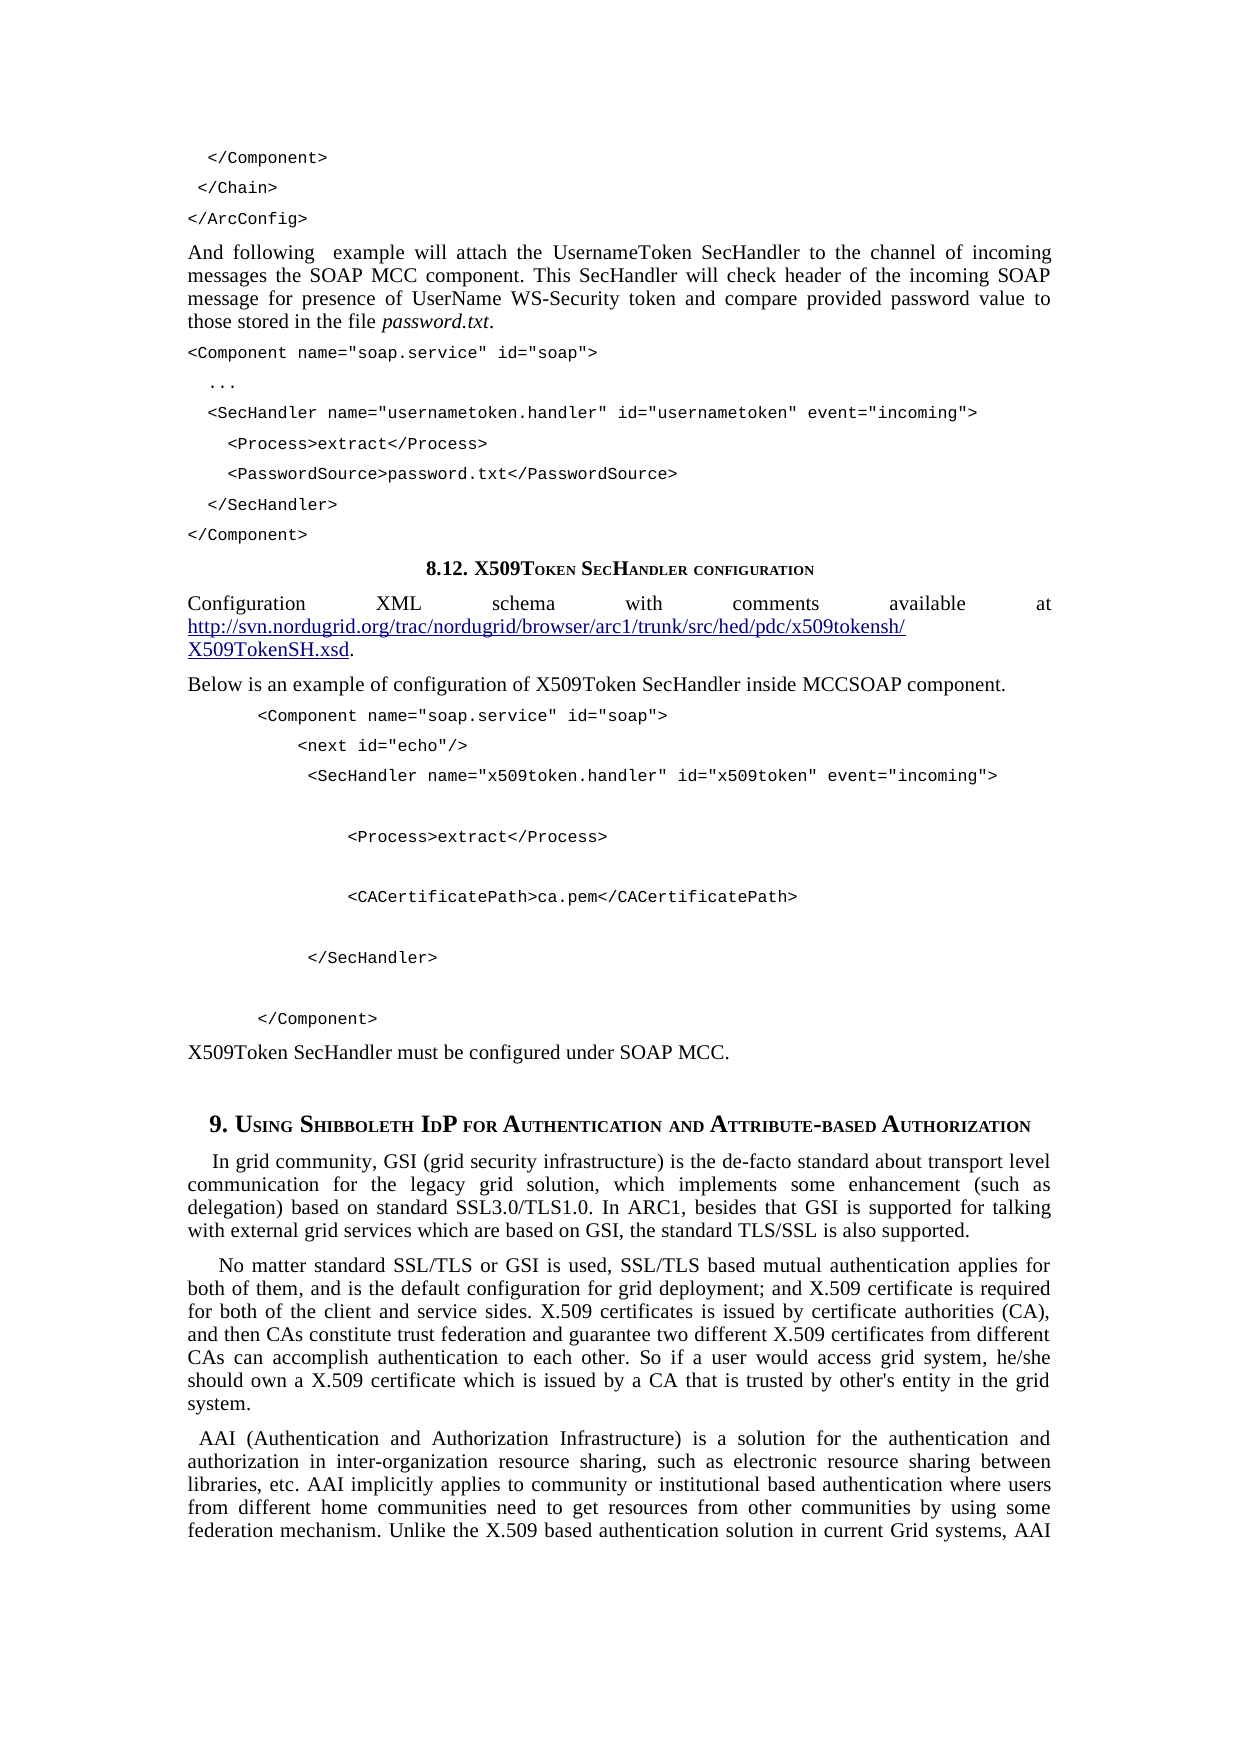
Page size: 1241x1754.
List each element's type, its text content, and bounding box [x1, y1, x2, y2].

text ... [187, 375, 1053, 394]
text <Process>extract</Process> [187, 829, 1053, 847]
text No matter standard SSL/TLS or GSI is used, SSL/TLS based mutual authentication applies for both of them, and is the default configuration for grid deployment; and X.509 certificate is required for both of the client and service sides. X.509 certificates is issued by certificate authorities (CA), and then CAs constitute trust federation and guarantee two different X.509 certificates from different CAs can accomplish authentication to each other. So if a user would access grid system, he/she should own a X.509 certificate which is issued by a CA that is trusted by other's entity in the grid system. [187, 1254, 1053, 1415]
text </Component> [187, 527, 1053, 545]
subtitle Using Shibboleth IdP for Authentication and Attribute-based Authorization [187, 1110, 1053, 1138]
text </Component> [187, 150, 1053, 168]
text </Chain> [187, 180, 1053, 199]
text <SecHandler name="usernametoken.handler" id="usernametoken" event="incoming"> [187, 405, 1053, 424]
subtitle X509Token SecHandler configuration [187, 557, 1053, 580]
text <Process>extract</Process> [187, 436, 1053, 454]
text <CACertificatePath>ca.pem</CACertificatePath> [187, 889, 1053, 908]
text <Component name="soap.service" id="soap"> [187, 707, 1053, 726]
text And following example will attach the UsernameToken SecHandler to the channel of incoming messages the SOAP MCC component. This SecHandler will check header of the incoming SOAP message for presence of UserName WS-Security token and compare provided password value to those stored in the file password.txt. [187, 241, 1053, 333]
text <next id="echo"/> [187, 738, 1053, 756]
text <SecHandler name="x509token.handler" id="x509token" event="incoming"> [187, 768, 1053, 787]
text X509Token SecHandler must be configured under SOAP MCC. [187, 1041, 1053, 1064]
text </SecHandler> [187, 496, 1053, 515]
text Below is an example of configuration of X509Token SecHandler inside MCCSOAP component. [187, 673, 1053, 696]
text <Component name="soap.service" id="soap"> [187, 345, 1053, 363]
text </ArcConfig> [187, 211, 1053, 229]
text Configuration XML schema with comments available at http://svn.nordugrid.org/trac/nordugrid/browser/arc1/trunk/src/hed/pdc/x509tokensh/X509TokenSH.xsd. [187, 592, 1053, 661]
text AAI (Authentication and Authorization Infrastructure) is a solution for the authentication and authorization in inter-organization resource sharing, such as electronic resource sharing between libraries, etc. AAI implicitly applies to community or institutional based authentication where users from different home communities need to get resources from other communities by using some federation mechanism. Unlike the X.509 based authentication solution in current Grid systems, AAI [187, 1427, 1053, 1542]
text In grid community, GSI (grid security infrastructure) is the de-facto standard about transport level communication for the legacy grid solution, which implements some enhancement (such as delegation) based on standard SSL3.0/TLS1.0. In ARC1, besides that GSI is supported for talking with external grid services which are based on GSI, the standard TLS/SSL is also supported. [187, 1150, 1053, 1242]
text <PasswordSource>password.txt</PasswordSource> [187, 466, 1053, 484]
text </SecHandler> [187, 950, 1053, 968]
text </Component> [187, 1011, 1053, 1029]
